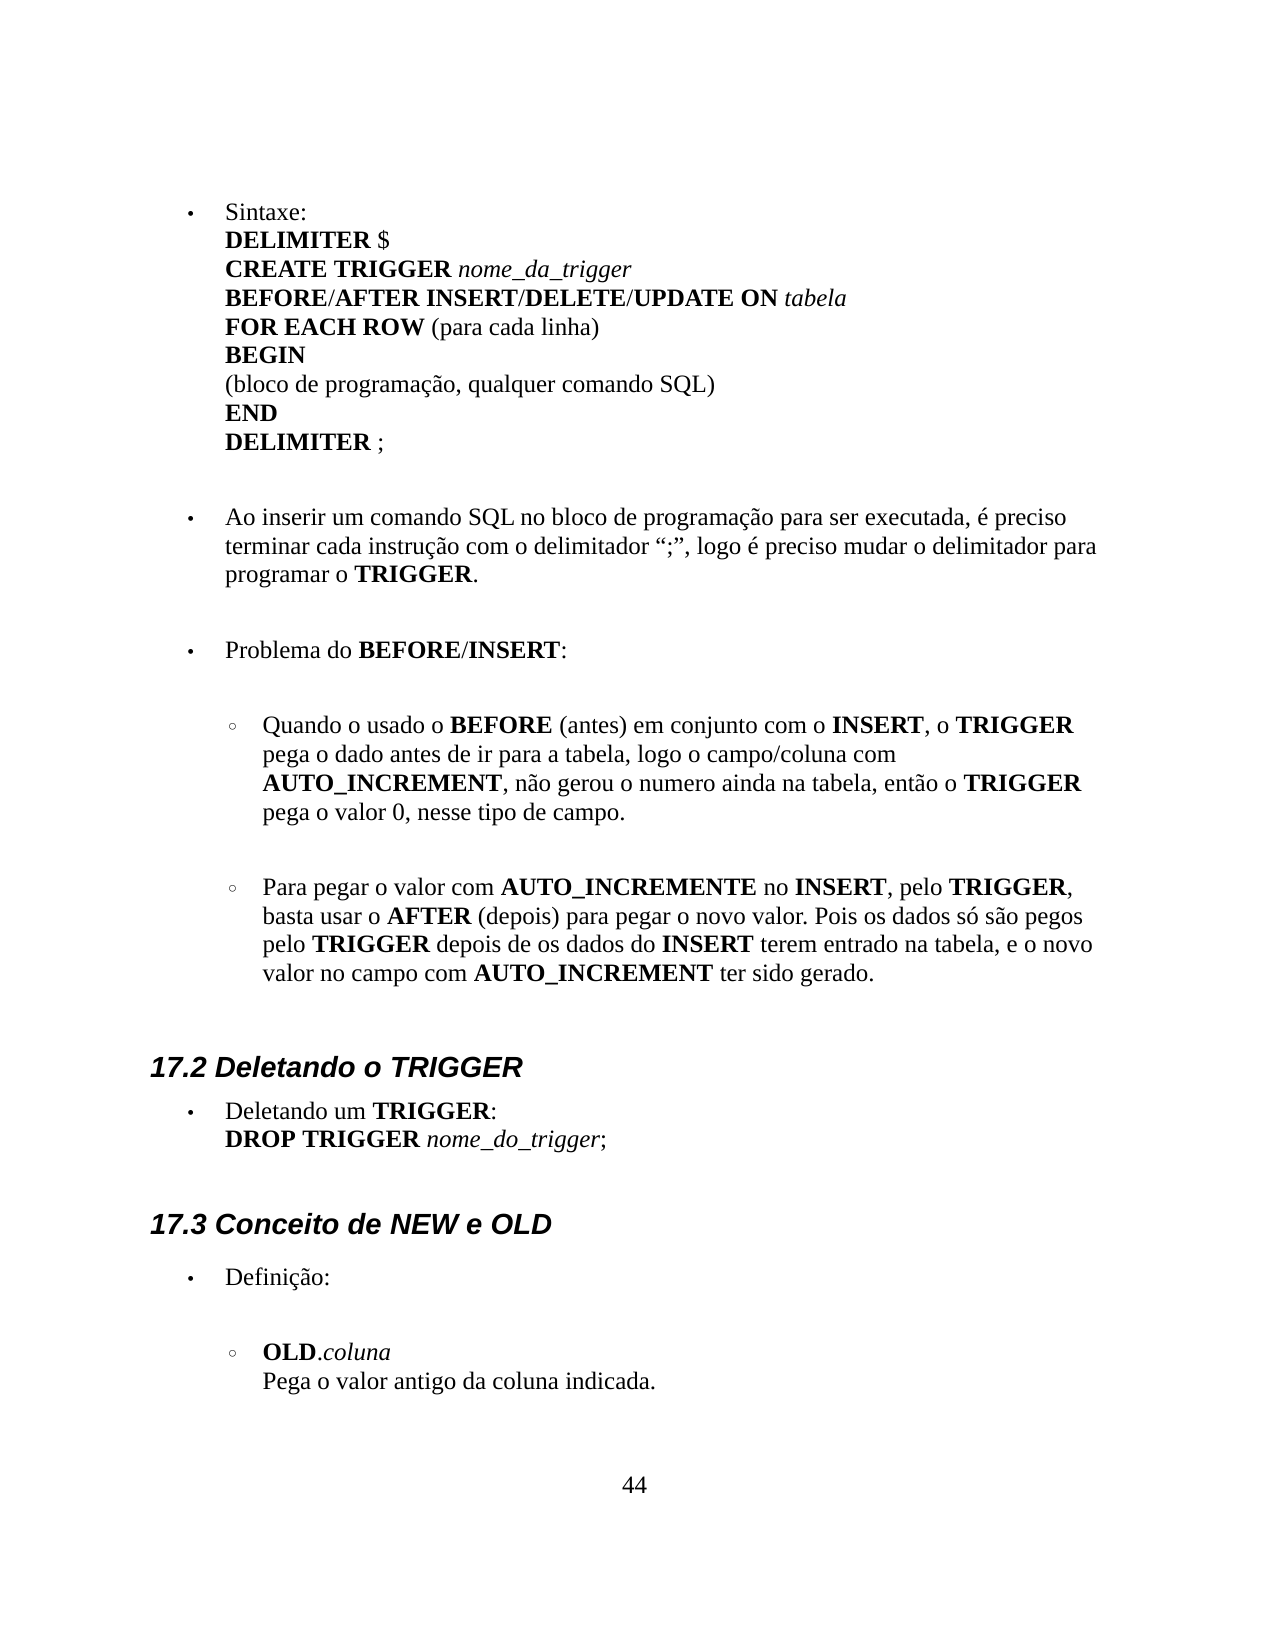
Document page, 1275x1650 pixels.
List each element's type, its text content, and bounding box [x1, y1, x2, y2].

list OLD.coluna Pega o valor antigo da coluna indicada. [225, 1337, 1125, 1424]
list Quando o usado o BEFORE (antes) em conjunto com o INSERT, o TRIGGER pega o dado antes de ir para a tabela, logo o campo/coluna com AUTO_INCREMENT, não gerou o numero ainda na tabela, então o TRIGGER pega o valor 0, nesse tipo de campo. [225, 710, 1125, 854]
subtitle 17.2 Deletando o TRIGGER [150, 1050, 1125, 1083]
list Ao inserir um comando SQL no bloco de programação para ser executada, é preciso terminar cada instrução com o delimitador “;”, logo é preciso mudar o delimitador para programar o TRIGGER. [187, 502, 1125, 617]
list Deletando um TRIGGER: DROP TRIGGER nome_do_trigger; [187, 1096, 1125, 1182]
subtitle 17.3 Conceito de NEW e OLD [150, 1207, 1125, 1241]
list [187, 150, 1125, 179]
list Problema do BEFORE/INSERT: [187, 635, 1125, 692]
list Definição: [187, 1262, 1125, 1319]
list Para pegar o valor com AUTO_INCREMENTE no INSERT, pelo TRIGGER, basta usar o AFTER (depois) para pegar o novo valor. Pois os dados só são pegos pelo TRIGGER depois de os dados do INSERT terem entrado na tabela, e o novo valor no campo com AUTO_INCREMENT ter sido gerado. [225, 872, 1125, 1016]
list Sintaxe: DELIMITER $ CREATE TRIGGER nome_da_trigger BEFORE/AFTER INSERT/DELETE/UPDATE ON tabela FOR EACH ROW (para cada linha) BEGIN (bloco de programação, qualquer comando SQL) END DELIMITER ; [187, 197, 1125, 484]
